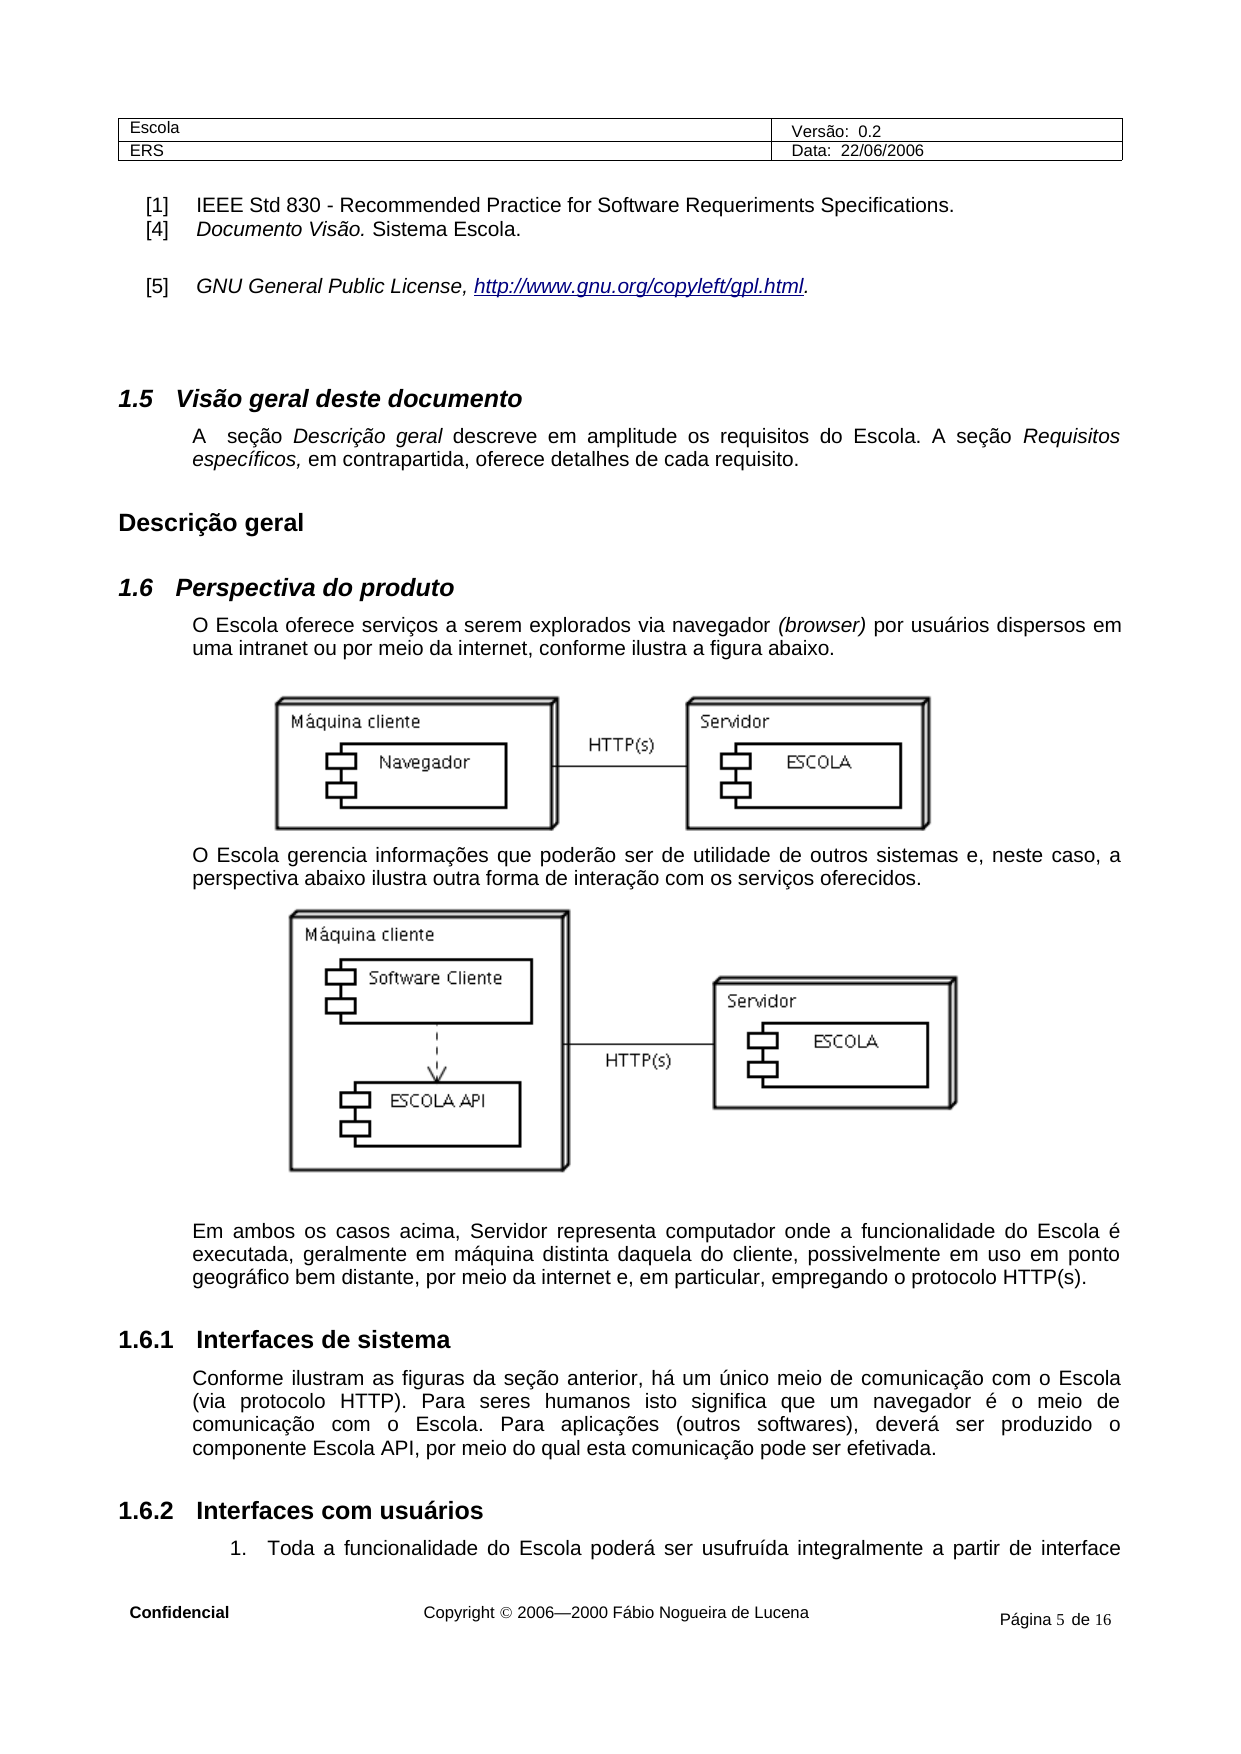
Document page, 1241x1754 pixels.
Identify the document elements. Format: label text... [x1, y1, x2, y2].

subtitle Descrição geral [118, 508, 1122, 536]
list Toda a funcionalidade do Escola poderá ser usufruída integralmente a partir de interface [229, 1537, 1122, 1560]
text A seção Descrição geral descreve em amplitude os requisitos do Escola. A seção Requisitos específicos, em contrapartida, oferece detalhes de cada requisito. [192, 425, 1122, 471]
subtitle Interfaces de sistema [118, 1326, 1122, 1354]
text O Escola oferece serviços a serem explorados via navegador (browser) por usuários dispersos em uma intranet ou por meio da internet, conforme ilustra a figura abaixo. [192, 614, 1122, 660]
table_cell [5] [118, 275, 196, 332]
picture [262, 689, 937, 844]
text Em ambos os casos acima, Servidor representa computador onde a funcionalidade do Escola é executada, geralmente em máquina distinta daquela do cliente, possivelmente em uso em ponto geográfico bem distante, por meio da internet e, em particular, empregando o protocolo HTTP(s). [192, 1219, 1122, 1289]
text O Escola gerencia informações que poderão ser de utilidade de outros sistemas e, neste caso, a perspectiva abaixo ilustra outra forma de interação com os serviços oferecidos. [192, 673, 1122, 890]
table_cell Documento Visão. Sistema Escola. [196, 217, 1122, 274]
table_header IEEE Std 830 - Recommended Practice for Software Requeriments Specifications. [196, 194, 1122, 217]
table_cell [4] [118, 217, 196, 274]
text Conforme ilustram as figuras da seção anterior, há um único meio de comunicação com o Escola (via protocolo HTTP). Para seres humanos isto significa que um navegador é o meio de comunicação com o Escola. Para aplicações (outros softwares), deverá ser produzido o componente Escola API, por meio do qual esta comunicação pode ser efetivada. [192, 1367, 1122, 1459]
subtitle Perspectiva do produto [118, 573, 1122, 601]
table_header [1] [118, 194, 196, 217]
table_cell GNU General Public License, http://www.gnu.org/copyleft/gpl.html. [196, 275, 1122, 332]
subtitle Interfaces com usuários [118, 1497, 1122, 1524]
subtitle Visão geral deste documento [118, 384, 1122, 412]
picture [276, 902, 964, 1184]
